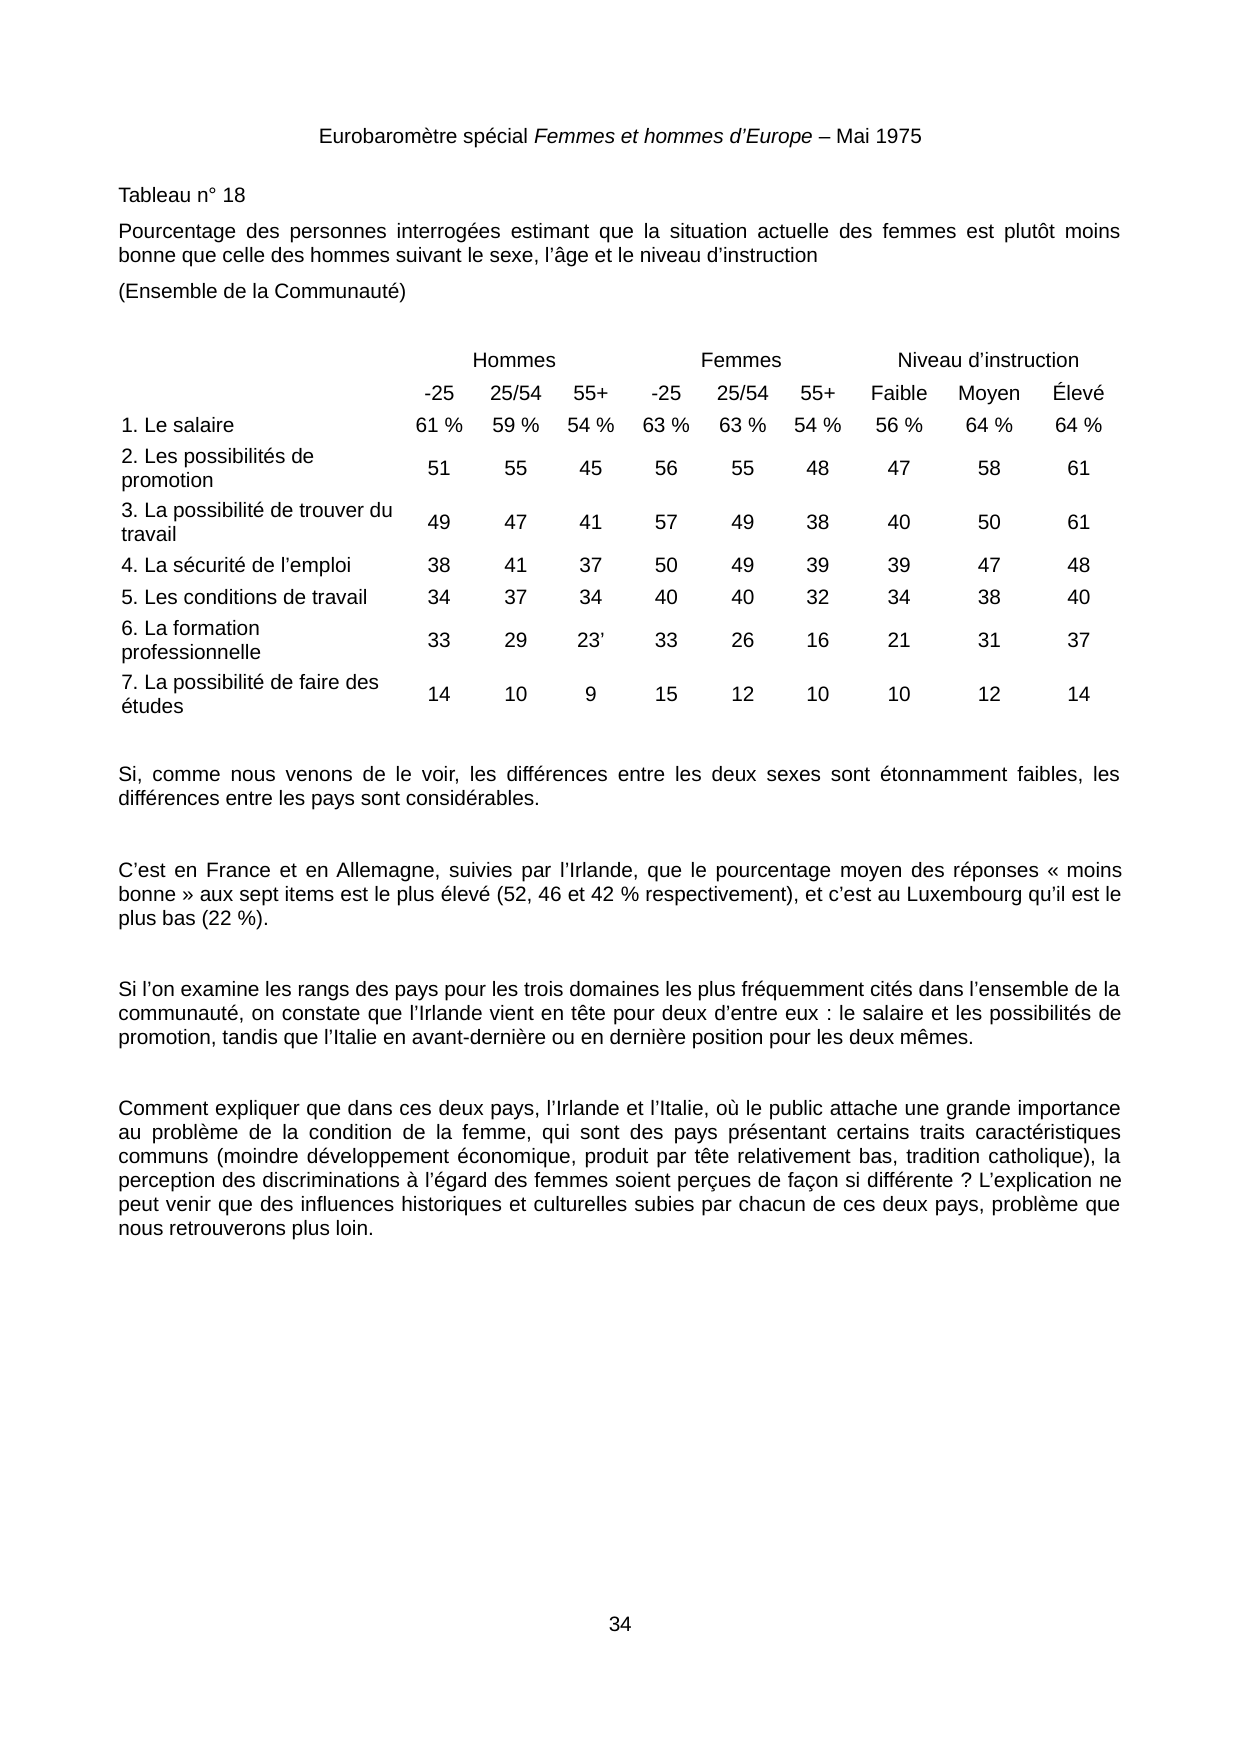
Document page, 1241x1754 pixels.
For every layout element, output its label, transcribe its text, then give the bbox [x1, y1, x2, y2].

table_cell 48 [1035, 549, 1122, 581]
table_cell 56 [628, 441, 704, 495]
table_cell 64 % [944, 409, 1035, 441]
table_header [118, 344, 401, 376]
table_cell Faible [855, 376, 943, 409]
table_cell 14 [401, 667, 477, 721]
table_cell 29 [478, 613, 554, 667]
table_cell 2. Les possibilités de promotion [118, 441, 401, 495]
table_cell 55+ [554, 376, 628, 409]
table_cell 39 [855, 549, 943, 581]
text Si l’on examine les rangs des pays pour les trois domaines les plus fréquemment cités dans l’ensemble de la communauté, on constate que l’Irlande vient en tête pour deux d’entre eux : le salaire et les possibilités de promotion, tandis que l’Italie en avant-dernière ou en dernière position pour les deux mêmes. [118, 977, 1122, 1048]
table_cell 49 [705, 495, 781, 548]
table_cell 64 % [1035, 409, 1122, 441]
table_cell 37 [554, 549, 628, 581]
table_cell 12 [705, 667, 781, 721]
table_cell 37 [478, 581, 554, 613]
table_cell 4. La sécurité de l’emploi [118, 549, 401, 581]
table_cell 40 [1035, 581, 1122, 613]
table_cell -25 [401, 376, 477, 409]
table_cell 12 [944, 667, 1035, 721]
table_cell 32 [781, 581, 854, 613]
table_cell 41 [478, 549, 554, 581]
table_cell 5. Les conditions de travail [118, 581, 401, 613]
table_cell 38 [781, 495, 854, 548]
table_cell 55 [705, 441, 781, 495]
table_cell 37 [1035, 613, 1122, 667]
table_cell 23’ [554, 613, 628, 667]
table_cell 48 [781, 441, 854, 495]
table_cell 25/54 [705, 376, 781, 409]
table_cell 40 [855, 495, 943, 548]
table_cell 1. Le salaire [118, 409, 401, 441]
table_cell 7. La possibilité de faire des études [118, 667, 401, 721]
text Comment expliquer que dans ces deux pays, l’Irlande et l’Italie, où le public attache une grande importance au problème de la condition de la femme, qui sont des pays présentant certains traits caractéristiques communs (moindre développement économique, produit par tête relativement bas, tradition catholique), la perception des discriminations à l’égard des femmes soient perçues de façon si différente ? L’explication ne peut venir que des influences historiques et culturelles subies par chacun de ces deux pays, problème que nous retrouverons plus loin. [118, 1096, 1122, 1239]
table_cell 9 [554, 667, 628, 721]
table_cell 38 [401, 549, 477, 581]
table_cell 57 [628, 495, 704, 548]
table_cell 34 [401, 581, 477, 613]
table_cell 40 [628, 581, 704, 613]
text C’est en France et en Allemagne, suivies par l’Irlande, que le pourcentage moyen des réponses « moins bonne » aux sept items est le plus élevé (52, 46 et 42 % respectivement), et c’est au Luxembourg qu’il est le plus bas (22 %). [118, 857, 1122, 929]
table_cell 63 % [628, 409, 704, 441]
table_cell 56 % [855, 409, 943, 441]
table_cell 25/54 [478, 376, 554, 409]
table_cell 50 [944, 495, 1035, 548]
table_cell 10 [855, 667, 943, 721]
table_cell -25 [628, 376, 704, 409]
table_cell 34 [855, 581, 943, 613]
text Pourcentage des personnes interrogées estimant que la situation actuelle des femmes est plutôt moins bonne que celle des hommes suivant le sexe, l’âge et le niveau d’instruction [118, 219, 1122, 267]
table_cell 51 [401, 441, 477, 495]
table_cell 63 % [705, 409, 781, 441]
table_cell 47 [855, 441, 943, 495]
table_cell 54 % [554, 409, 628, 441]
table_header Femmes [628, 344, 854, 376]
table_cell 21 [855, 613, 943, 667]
table_cell [118, 376, 401, 409]
table_cell 55+ [781, 376, 854, 409]
text Si, comme nous venons de le voir, les différences entre les deux sexes sont étonnamment faibles, les différences entre les pays sont considérables. [118, 762, 1122, 810]
table_cell 61 [1035, 441, 1122, 495]
table_cell 33 [401, 613, 477, 667]
table_cell 59 % [478, 409, 554, 441]
table_cell Moyen [944, 376, 1035, 409]
table_cell 50 [628, 549, 704, 581]
table_cell 49 [705, 549, 781, 581]
table_cell 6. La formation professionnelle [118, 613, 401, 667]
table_cell 41 [554, 495, 628, 548]
table_cell 49 [401, 495, 477, 548]
table_cell 61 % [401, 409, 477, 441]
table_header Hommes [401, 344, 628, 376]
table_cell 14 [1035, 667, 1122, 721]
table_cell 38 [944, 581, 1035, 613]
table_cell 47 [478, 495, 554, 548]
table_header Niveau d’instruction [855, 344, 1122, 376]
table_cell 26 [705, 613, 781, 667]
table_cell 54 % [781, 409, 854, 441]
table_cell 15 [628, 667, 704, 721]
table_cell 58 [944, 441, 1035, 495]
table_cell 34 [554, 581, 628, 613]
table_cell Élevé [1035, 376, 1122, 409]
table_cell 33 [628, 613, 704, 667]
table_cell 61 [1035, 495, 1122, 548]
table_cell 3. La possibilité de trouver du travail [118, 495, 401, 548]
table_cell 55 [478, 441, 554, 495]
table_cell 31 [944, 613, 1035, 667]
table_cell 16 [781, 613, 854, 667]
table_cell 10 [478, 667, 554, 721]
table_cell 47 [944, 549, 1035, 581]
text (Ensemble de la Communauté) [118, 278, 1122, 302]
table_cell 45 [554, 441, 628, 495]
table_cell 39 [781, 549, 854, 581]
table_cell 40 [705, 581, 781, 613]
text Tableau n° 18 [118, 183, 1122, 207]
table_cell 10 [781, 667, 854, 721]
